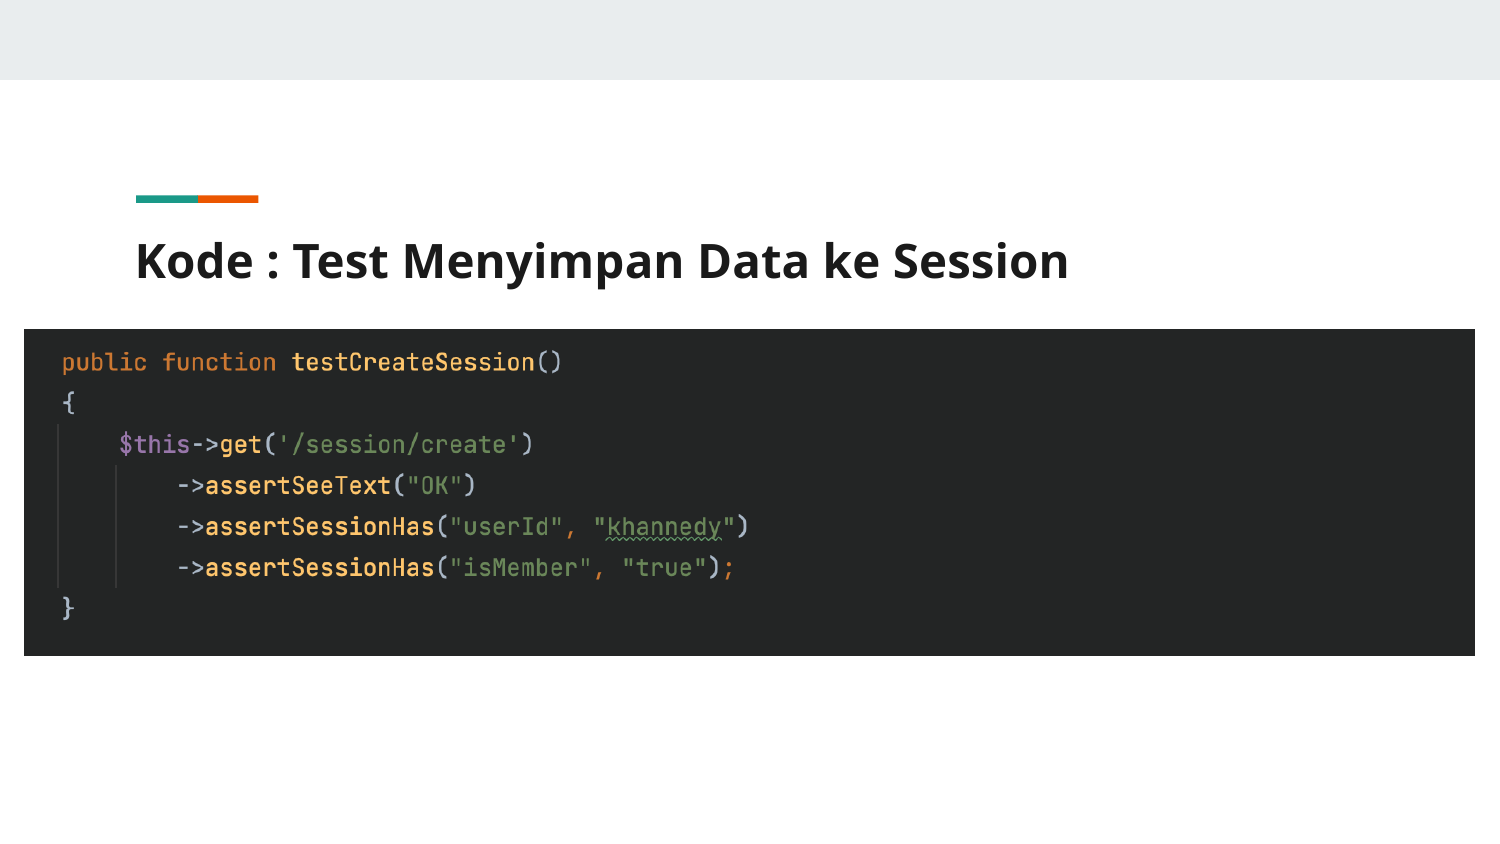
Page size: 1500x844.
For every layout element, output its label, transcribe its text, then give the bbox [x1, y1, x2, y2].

picture [24, 329, 1475, 656]
title Kode : Test Menyimpan Data ke Session [119, 216, 1381, 305]
